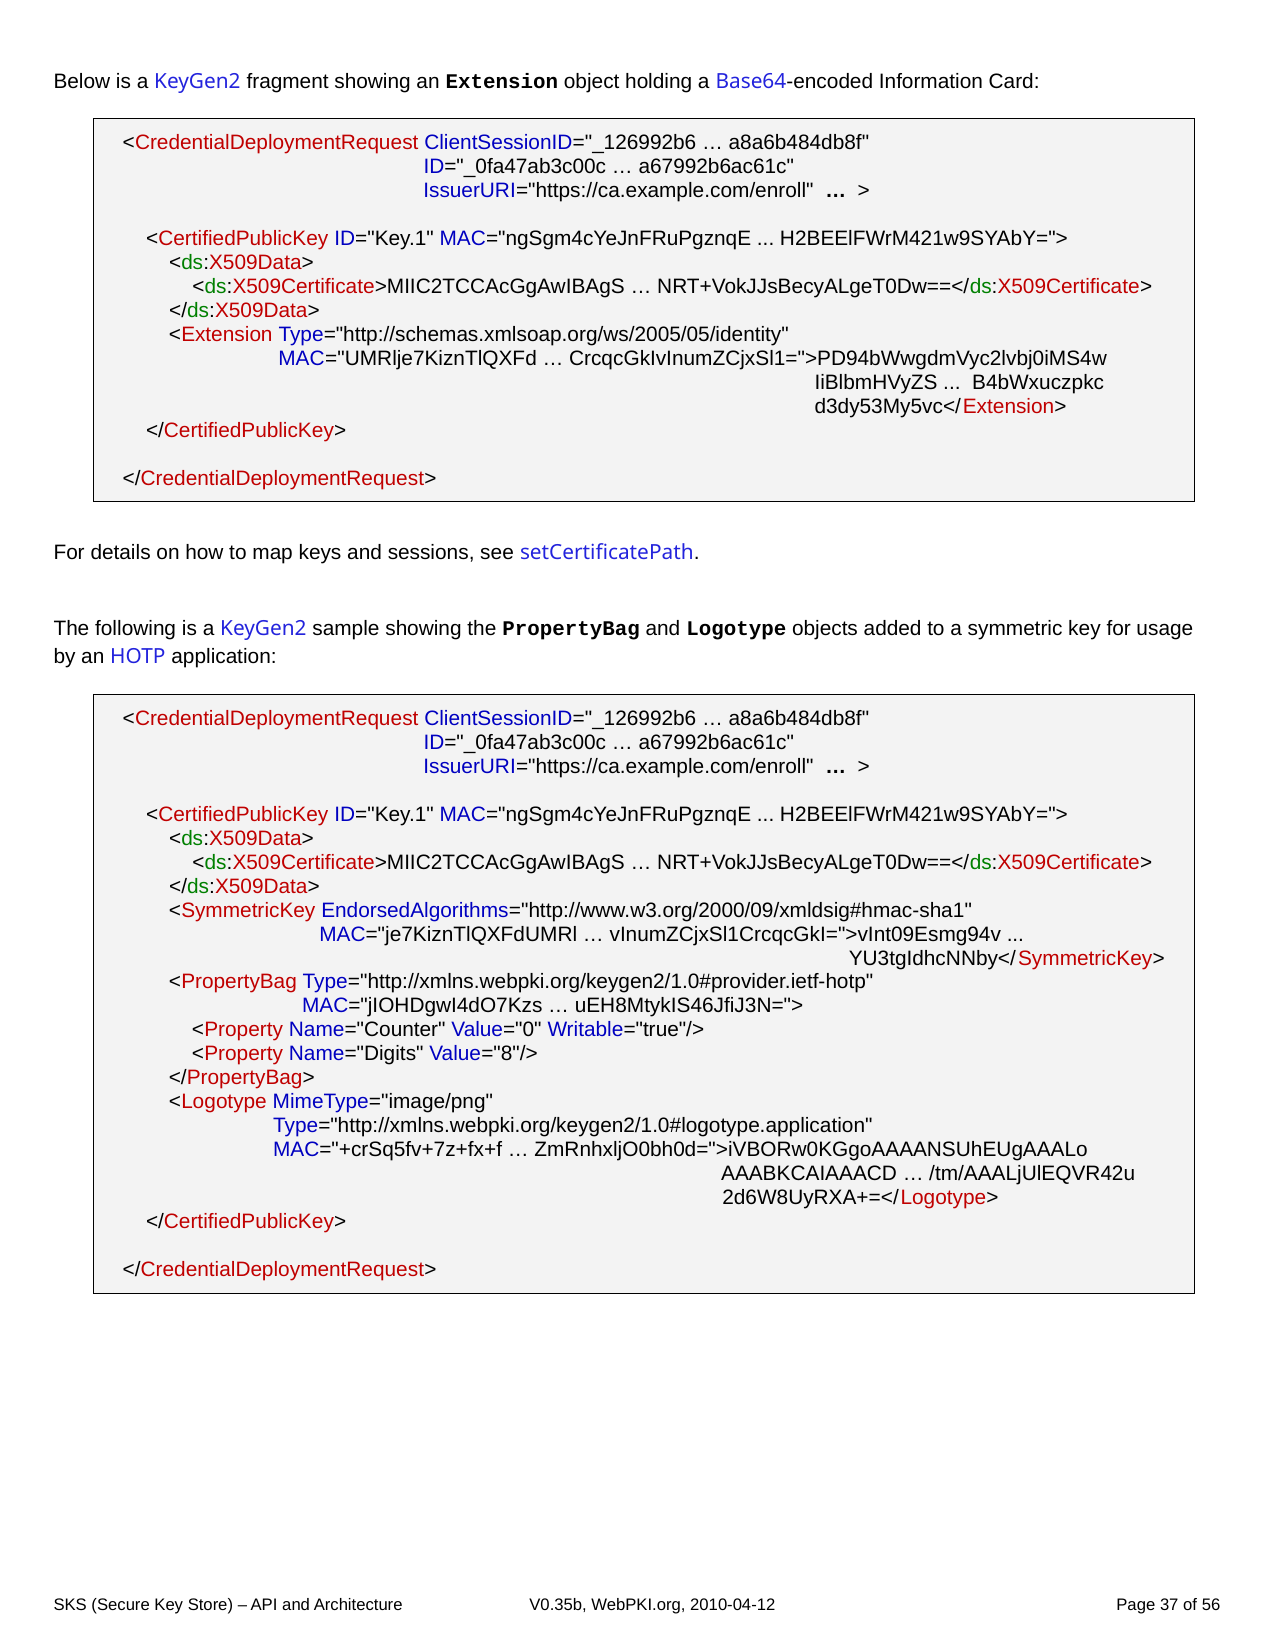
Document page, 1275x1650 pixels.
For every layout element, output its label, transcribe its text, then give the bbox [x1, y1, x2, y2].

table_header <CredentialDeploymentRequest ClientSessionID="_126992b6 … a8a6b484db8f" ID="_0fa47ab3c00c … a67992b6ac61c" IssuerURI="https://ca.example.com/enroll" … > <CertifiedPublicKey ID="Key.1" MAC="ngSgm4cYeJnFRuPgznqE ... H2BEElFWrM421w9SYAbY="> <ds:X509Data> <ds:X509Certificate>MIIC2TCCAcGgAwIBAgS … NRT+VokJJsBecyALgeT0Dw==</ds:X509Certificate> </ds:X509Data> <Extension Type="http://schemas.xmlsoap.org/ws/2005/05/identity" MAC="UMRlje7KiznTlQXFd … CrcqcGkIvInumZCjxSl1=">PD94bWwgdmVyc2lvbj0iMS4w IiBlbmHVyZS ... B4bWxuczpkc d3dy53My5vc</Extension> </CertifiedPublicKey> </CredentialDeploymentRequest> [94, 119, 1194, 501]
text Below is a KeyGen2 fragment showing an Extension object holding a Base64-encoded Information Card: [53, 66, 1221, 118]
text The following is a KeyGen2 sample showing the PropertyBag and Logotype objects added to a symmetric key for usage by an HOTP application: [53, 613, 1221, 694]
text For details on how to map keys and sessions, see setCertificatePath. [53, 537, 1221, 566]
table_header <CredentialDeploymentRequest ClientSessionID="_126992b6 … a8a6b484db8f" ID="_0fa47ab3c00c … a67992b6ac61c" IssuerURI="https://ca.example.com/enroll" … > <CertifiedPublicKey ID="Key.1" MAC="ngSgm4cYeJnFRuPgznqE ... H2BEElFWrM421w9SYAbY="> <ds:X509Data> <ds:X509Certificate>MIIC2TCCAcGgAwIBAgS … NRT+VokJJsBecyALgeT0Dw==</ds:X509Certificate> </ds:X509Data> <SymmetricKey EndorsedAlgorithms="http://www.w3.org/2000/09/xmldsig#hmac-sha1" MAC="je7KiznTlQXFdUMRl … vInumZCjxSl1CrcqcGkI=">vInt09Esmg94v ... YU3tgIdhcNNby</SymmetricKey> <PropertyBag Type="http://xmlns.webpki.org/keygen2/1.0#provider.ietf-hotp" MAC="jIOHDgwI4dO7Kzs … uEH8MtykIS46JfiJ3N="> <Property Name="Counter" Value="0" Writable="true"/> <Property Name="Digits" Value="8"/> </PropertyBag> <Logotype MimeType="image/png" Type="http://xmlns.webpki.org/keygen2/1.0#logotype.application" MAC="+crSq5fv+7z+fx+f … ZmRnhxljO0bh0d=">iVBORw0KGgoAAAANSUhEUgAAALo AAABKCAIAAACD … /tm/AAALjUlEQVR42u 2d6W8UyRXA+=</Logotype> </CertifiedPublicKey> </CredentialDeploymentRequest> [94, 695, 1194, 1293]
